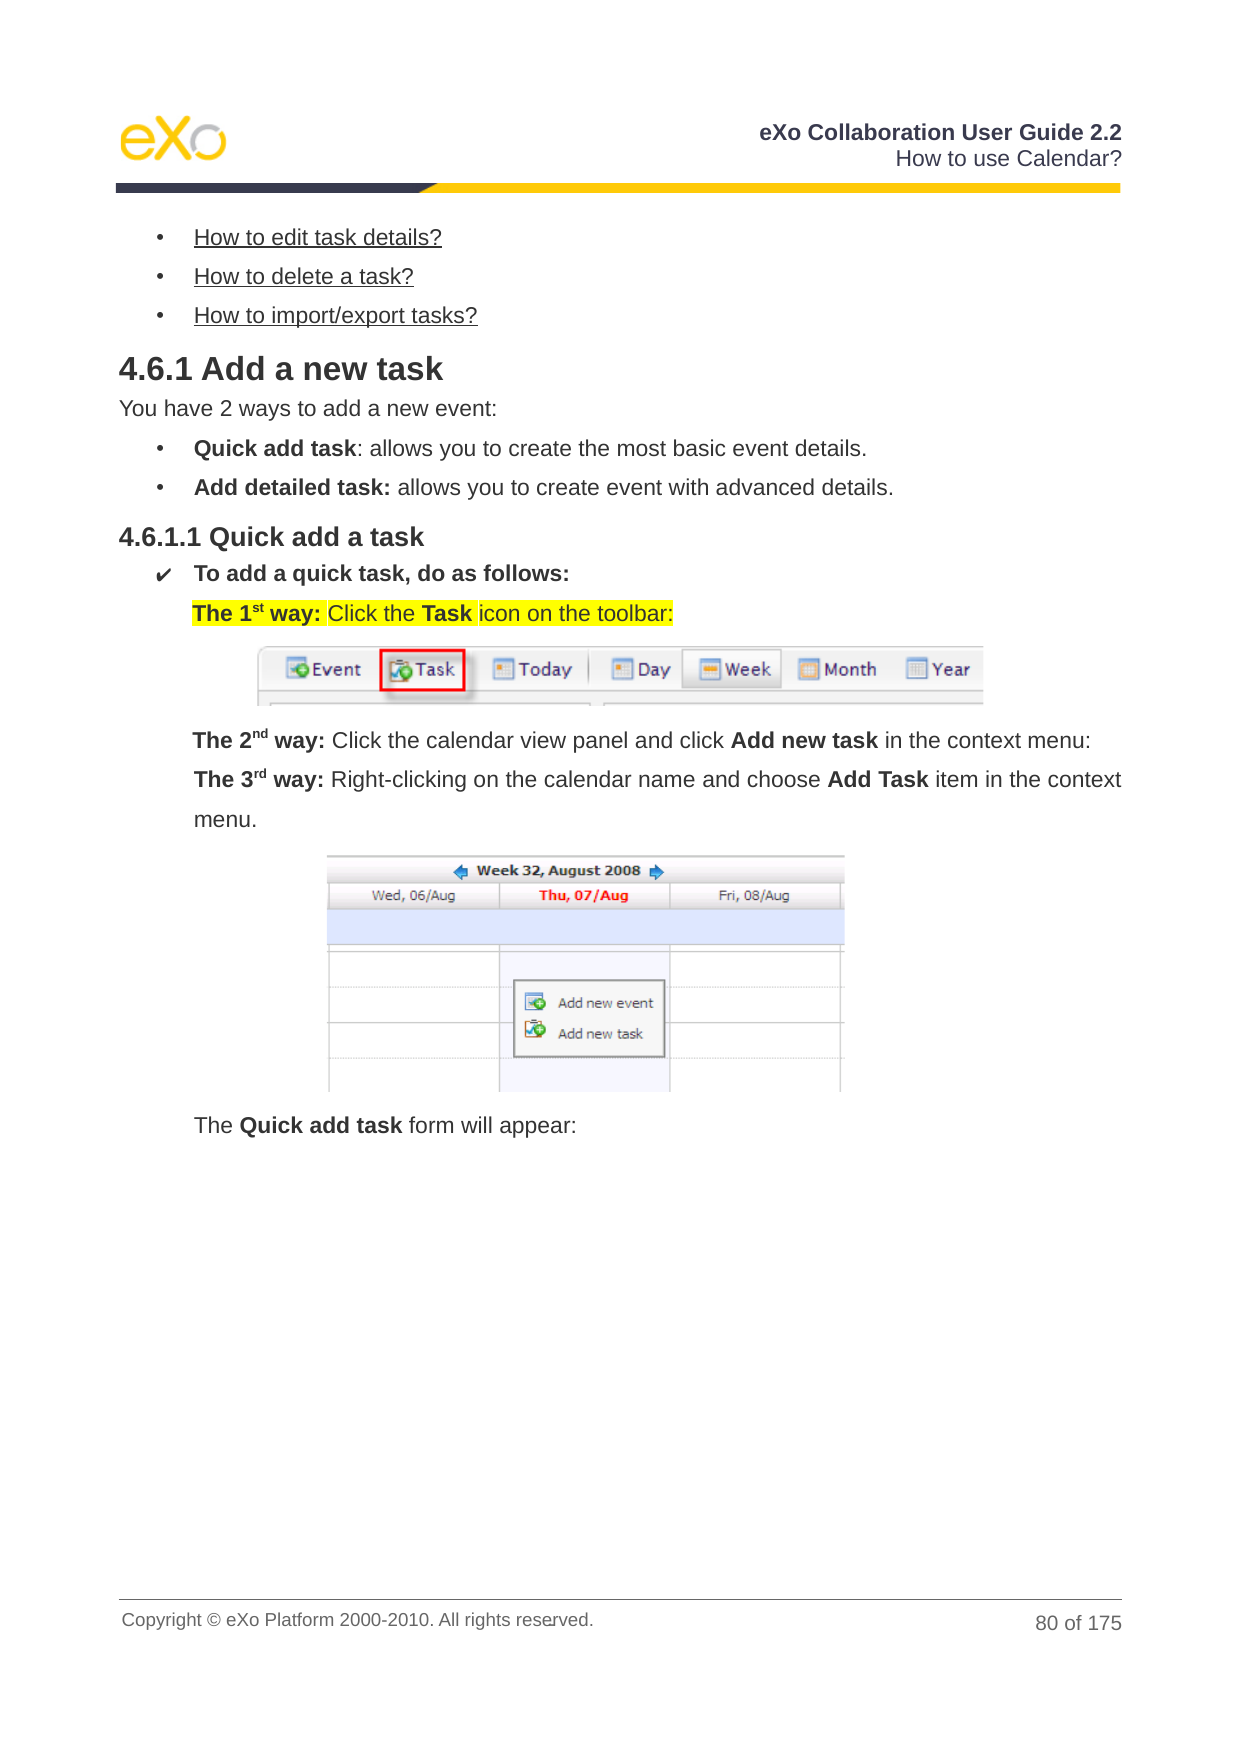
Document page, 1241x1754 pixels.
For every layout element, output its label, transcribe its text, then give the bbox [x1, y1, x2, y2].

picture [257, 646, 984, 706]
list To add a quick task, do as follows: [156, 560, 1122, 586]
text The 2nd way: Click the calendar view panel and click Add new task in the context menu: [192, 706, 1122, 753]
list How to edit task details? [156, 223, 1122, 250]
list The Quick add task form will appear: [156, 845, 1122, 1138]
list The 3rd way: Right-clicking on the calendar name and choose Add Task item in the context menu. [156, 766, 1122, 832]
list How to delete a task? [156, 263, 1122, 289]
picture [120, 115, 227, 161]
list The 1st way: Click the Task icon on the toolbar: [154, 599, 1122, 626]
subtitle Add a new task [118, 349, 1122, 388]
text You have 2 ways to add a new event: [118, 395, 1122, 422]
list How to import/export tasks? [156, 302, 1122, 329]
subtitle Quick add a task [118, 521, 1122, 553]
list Quick add task: allows you to create the most basic event details. [156, 435, 1122, 461]
picture [115, 183, 1121, 193]
picture [326, 855, 845, 1092]
list Add detailed task: allows you to create event with advanced details. [156, 474, 1122, 501]
